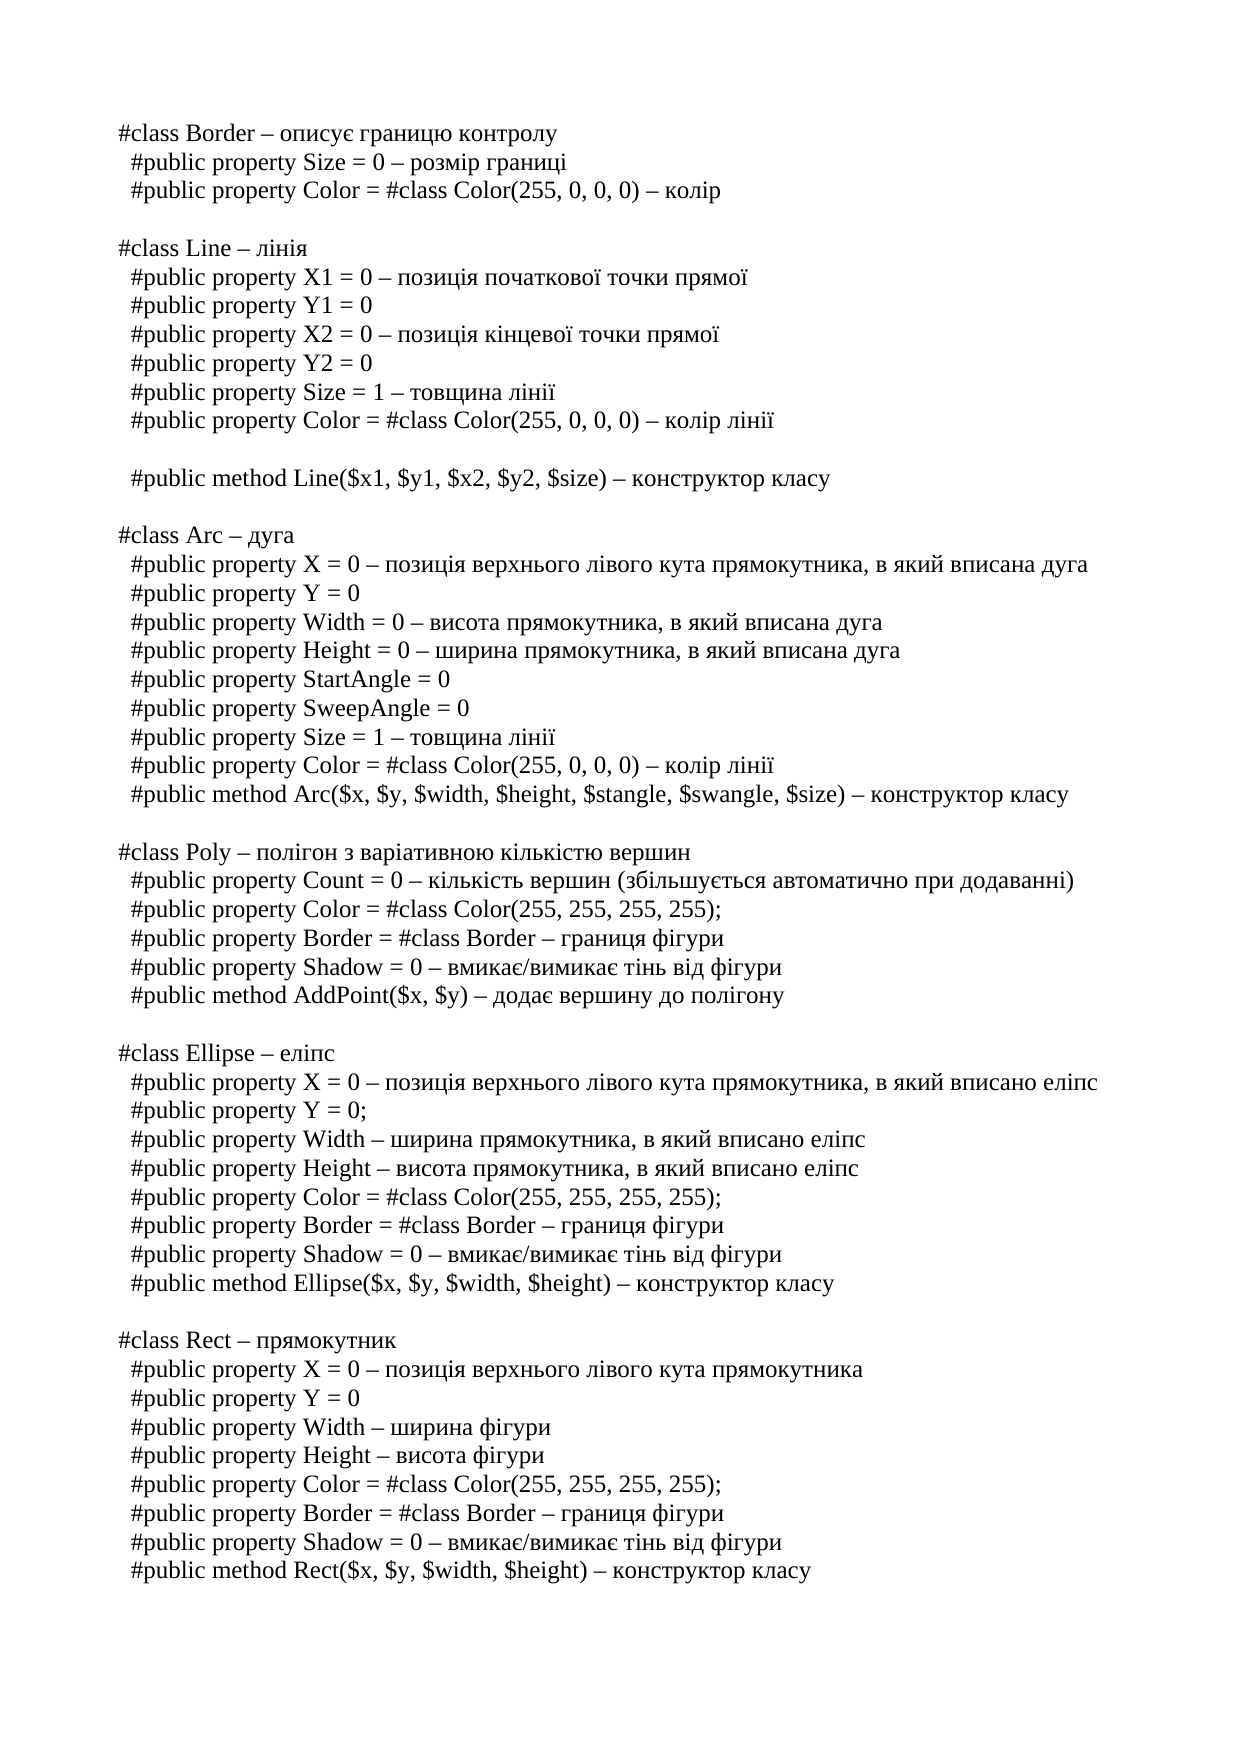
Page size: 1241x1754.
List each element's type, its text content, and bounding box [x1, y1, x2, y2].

text #public property Size = 1 – товщина лінії [118, 722, 1122, 751]
text #public method Ellipse($x, $y, $width, $height) – конструктор класу [118, 1268, 1122, 1297]
text #public property Height = 0 – ширина прямокутника, в який вписана дуга [118, 636, 1122, 664]
text #public property Width = 0 – висота прямокутника, в який вписана дуга [118, 607, 1122, 636]
text #public property Border = #class Border – границя фігури [118, 923, 1122, 952]
text #public property Shadow = 0 – вмикає/вимикає тінь від фігури [118, 952, 1122, 981]
text #public property Count = 0 – кількість вершин (збільшується автоматично при додаванні) [118, 866, 1122, 894]
text #public property X = 0 – позиція верхнього лівого кута прямокутника, в який вписана дуга [118, 549, 1122, 578]
text #public property Height – висота фігури [118, 1441, 1122, 1469]
text #public method AddPoint($x, $y) – додає вершину до полігону [118, 981, 1122, 1009]
text #public property Width – ширина прямокутника, в який вписано еліпс [118, 1124, 1122, 1153]
text #public method Line($x1, $y1, $x2, $y2, $size) – конструктор класу [118, 463, 1122, 492]
text #public property Width – ширина фігури [118, 1412, 1122, 1441]
text #public property Size = 0 – розмір границі [118, 147, 1122, 176]
text #class Poly – полігон з варіативною кількістю вершин [118, 837, 1122, 866]
text #public method Rect($x, $y, $width, $height) – конструктор класу [118, 1556, 1122, 1584]
text #public property Color = #class Color(255, 0, 0, 0) – колір лінії [118, 751, 1122, 779]
text #public property X1 = 0 – позиція початкової точки прямої [118, 262, 1122, 291]
text #public property Color = #class Color(255, 0, 0, 0) – колір [118, 176, 1122, 204]
text #public property Y = 0 [118, 578, 1122, 607]
text #public property Color = #class Color(255, 0, 0, 0) – колір лінії [118, 406, 1122, 434]
text #public property Y2 = 0 [118, 348, 1122, 377]
text #public property Size = 1 – товщина лінії [118, 377, 1122, 406]
text #public method Arc($x, $y, $width, $height, $stangle, $swangle, $size) – конструктор класу [118, 779, 1122, 808]
text #public property Color = #class Color(255, 255, 255, 255); [118, 1469, 1122, 1498]
text #public property Y = 0; [118, 1096, 1122, 1124]
text #class Line – лінія [118, 233, 1122, 262]
text #public property Color = #class Color(255, 255, 255, 255); [118, 894, 1122, 923]
text #public property Y1 = 0 [118, 291, 1122, 319]
text #public property Shadow = 0 – вмикає/вимикає тінь від фігури [118, 1527, 1122, 1556]
text #class Ellipse – еліпс [118, 1038, 1122, 1067]
text #class Border – описує границю контролу [118, 118, 1122, 147]
text #class Rect – прямокутник [118, 1326, 1122, 1354]
text #public property Color = #class Color(255, 255, 255, 255); [118, 1182, 1122, 1211]
text #public property StartAngle = 0 [118, 664, 1122, 693]
text #public property Border = #class Border – границя фігури [118, 1211, 1122, 1239]
text #public property Border = #class Border – границя фігури [118, 1498, 1122, 1527]
text #public property X = 0 – позиція верхнього лівого кута прямокутника [118, 1354, 1122, 1383]
text #public property X2 = 0 – позиція кінцевої точки прямої [118, 319, 1122, 348]
text #public property Shadow = 0 – вмикає/вимикає тінь від фігури [118, 1239, 1122, 1268]
text #class Arc – дуга [118, 521, 1122, 549]
text #public property SweepAngle = 0 [118, 693, 1122, 722]
text #public property Height – висота прямокутника, в який вписано еліпс [118, 1153, 1122, 1182]
text #public property X = 0 – позиція верхнього лівого кута прямокутника, в який вписано еліпс [118, 1067, 1122, 1096]
text #public property Y = 0 [118, 1383, 1122, 1412]
